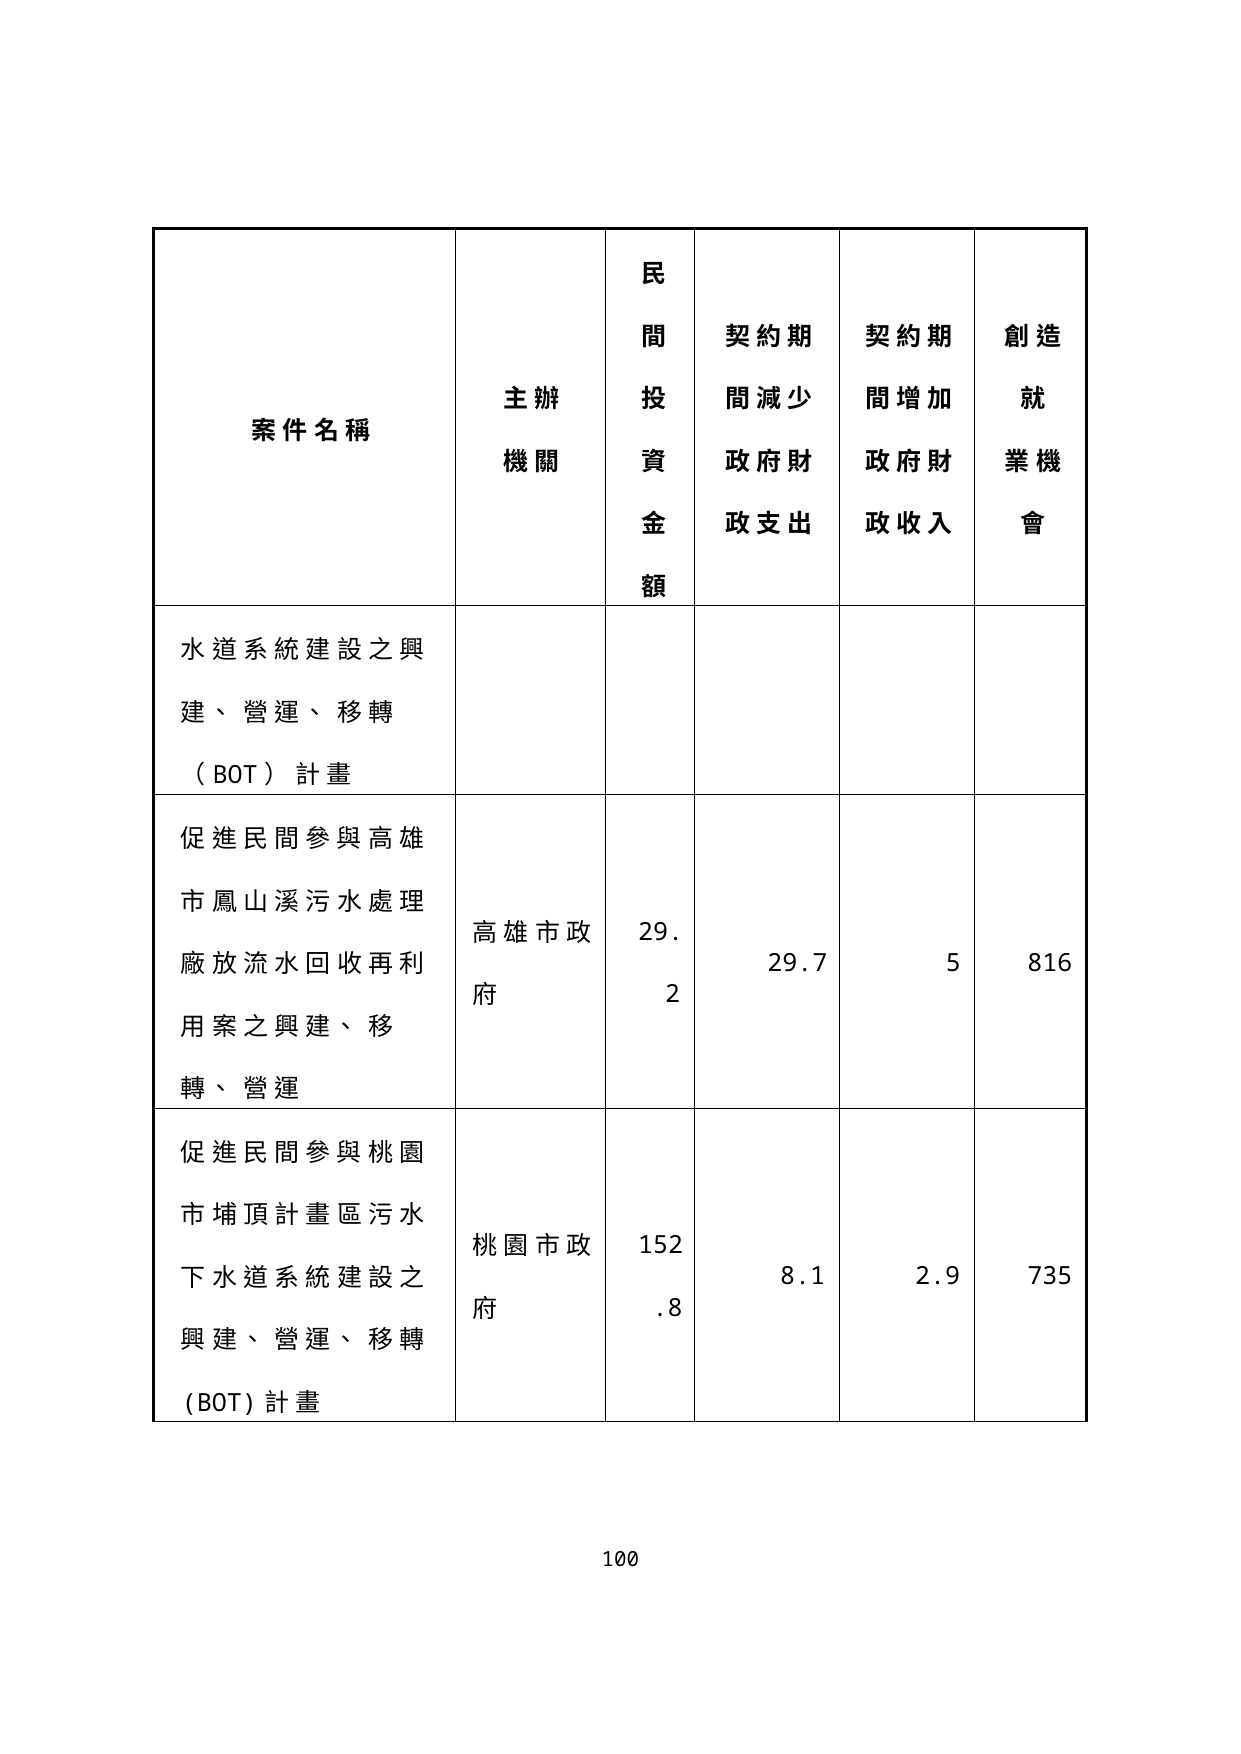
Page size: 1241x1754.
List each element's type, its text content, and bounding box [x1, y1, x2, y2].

table_header 案件名稱 [155, 230, 455, 605]
table_header 契約期間增加政府財政收入 [840, 230, 974, 605]
table_cell [975, 606, 1085, 794]
table_cell 29.7 [695, 795, 839, 1107]
table_cell 桃園市政府 [456, 1109, 605, 1421]
table_header 民間投資金額 [606, 230, 694, 605]
table_cell 5 [840, 795, 974, 1107]
table_cell [840, 606, 974, 794]
table_cell 29.2 [606, 795, 694, 1107]
table_header 創造就 業機會 [975, 230, 1085, 605]
table_cell 促進民間參與高雄市鳳山溪污水處理廠放流水回收再利用案之興建、移轉、營運 [155, 795, 455, 1107]
table_cell 高雄市政府 [456, 795, 605, 1107]
table_cell 816 [975, 795, 1085, 1107]
table_cell 水道系統建設之興建、營運、移轉（BOT）計畫 [155, 606, 455, 794]
table_cell 2.9 [840, 1109, 974, 1421]
table_cell [695, 606, 839, 794]
table_cell 促進民間參與桃園市埔頂計畫區污水下水道系統建設之興建、營運、移轉(BOT)計畫 [155, 1109, 455, 1421]
table_cell 735 [975, 1109, 1085, 1421]
table_cell [456, 606, 605, 794]
table_cell 152.8 [606, 1109, 694, 1421]
table_cell 8.1 [695, 1109, 839, 1421]
table_header 契約期間減少政府財政支出 [695, 230, 839, 605]
table_header 主辦 機關 [456, 230, 605, 605]
table_cell [606, 606, 694, 794]
